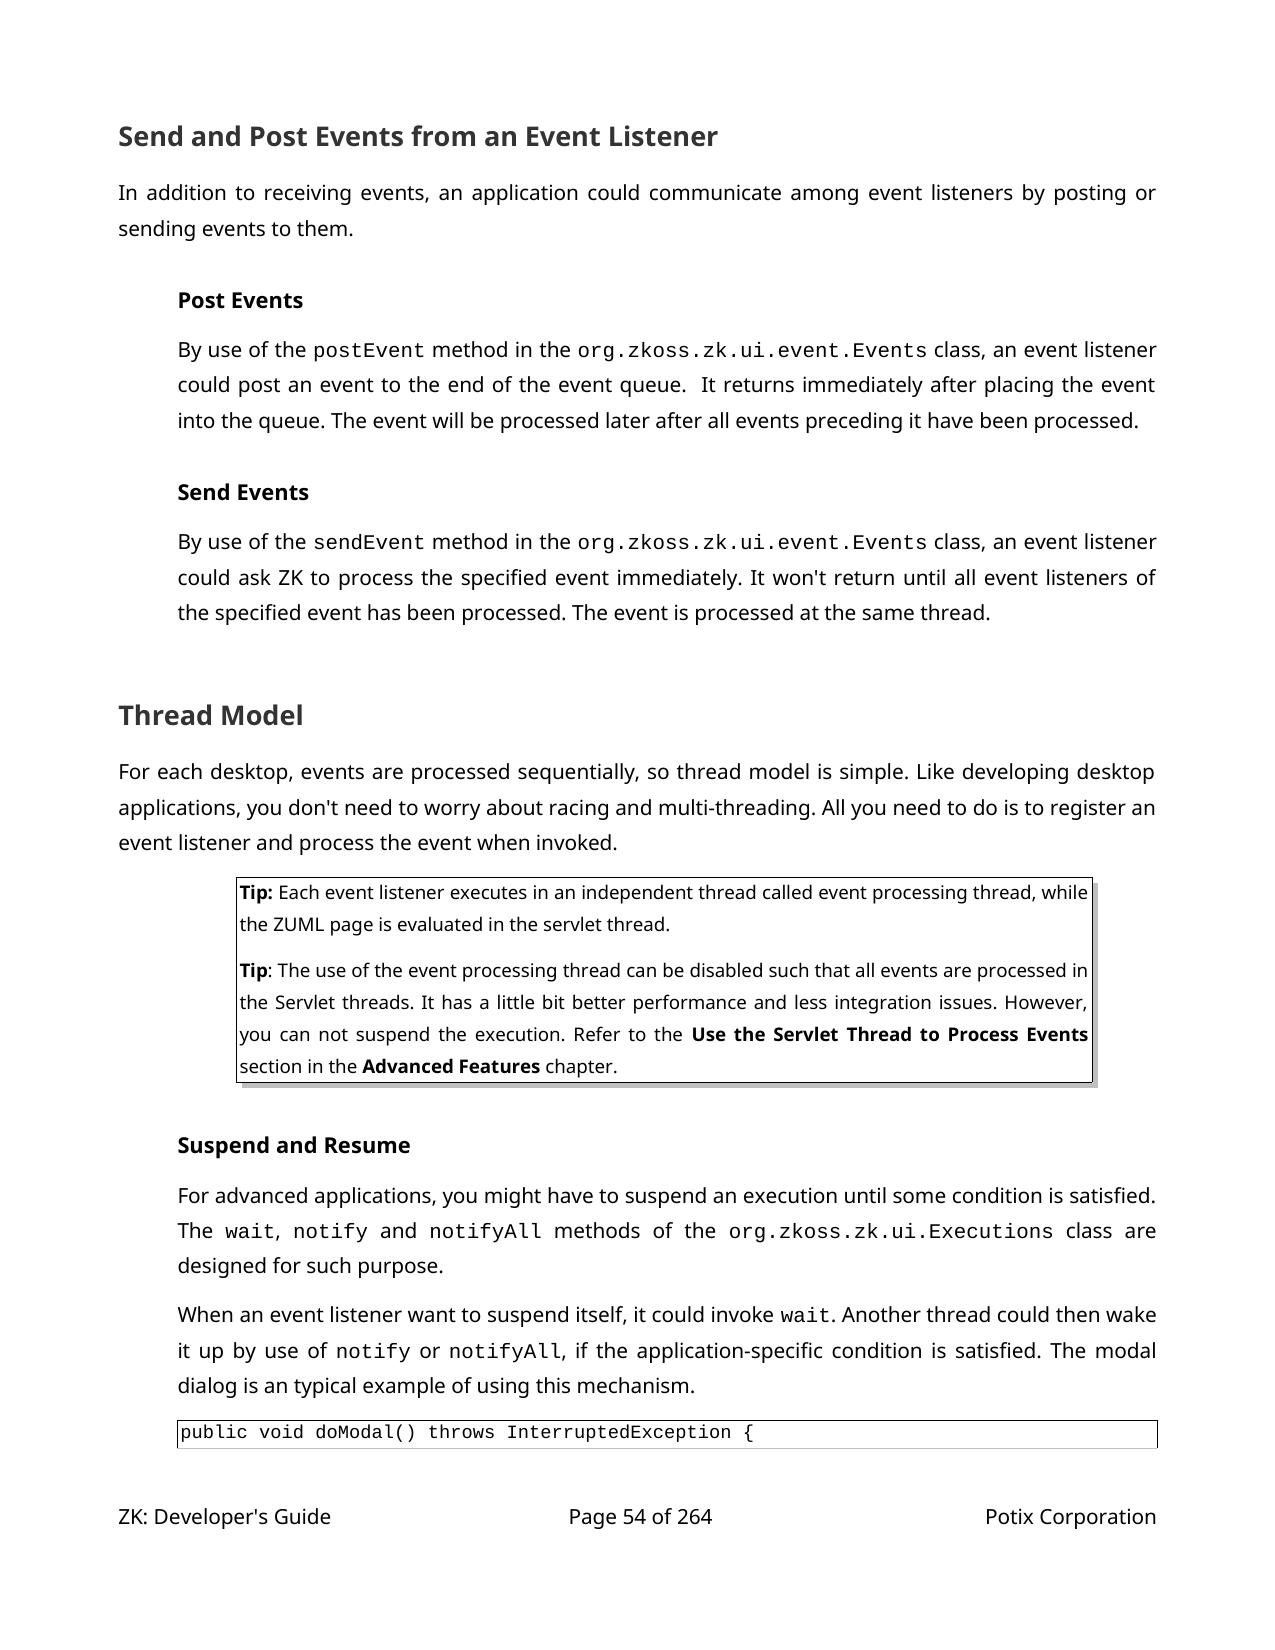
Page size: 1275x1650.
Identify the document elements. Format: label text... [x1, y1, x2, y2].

text For advanced applications, you might have to suspend an execution until some condition is satisfied. The wait, notify and notifyAll methods of the org.zkoss.zk.ui.Executions class are designed for such purpose. [177, 1181, 1157, 1280]
subtitle Send and Post Events from an Event Listener [118, 118, 1157, 155]
subtitle Thread Model [118, 697, 1157, 734]
subtitle Post Events [177, 284, 1157, 314]
text In addition to receiving events, an application could communicate among event listeners by posting or sending events to them. [118, 178, 1157, 242]
text public void doModal() throws InterruptedException { [178, 1421, 1157, 1448]
text By use of the postEvent method in the org.zkoss.zk.ui.event.Events class, an event listener could post an event to the end of the event queue. It returns immediately after placing the event into the queue. The event will be processed later after all events preceding it have been processed. [177, 335, 1157, 434]
text When an event listener want to suspend itself, it could invoke wait. Another thread could then wake it up by use of notify or notifyAll, if the application-specific condition is satisfied. The modal dialog is an typical example of using this mechanism. [177, 1301, 1157, 1400]
subtitle Suspend and Resume [177, 1130, 1157, 1160]
text By use of the sendEvent method in the org.zkoss.zk.ui.event.Events class, an event listener could ask ZK to process the specified event immediately. It won't return until all event listeners of the specified event has been processed. The event is processed at the same thread. [177, 527, 1157, 626]
text Tip: The use of the event processing thread can be disabled such that all events are processed in the Servlet threads. It has a little bit better performance and less integration issues. However, you can not suspend the execution. Refer to the Use the Servlet Thread to Process Events section in the Advanced Features chapter. [237, 955, 1092, 1082]
subtitle Send Events [177, 477, 1157, 507]
text Tip: Each event listener executes in an independent thread called event processing thread, while the ZUML page is evaluated in the servlet thread. [237, 878, 1092, 937]
text For each desktop, events are processed sequentially, so thread model is simple. Like developing desktop applications, you don't need to worry about racing and multi-threading. All you need to do is to register an event listener and process the event when invoked. [118, 757, 1157, 856]
